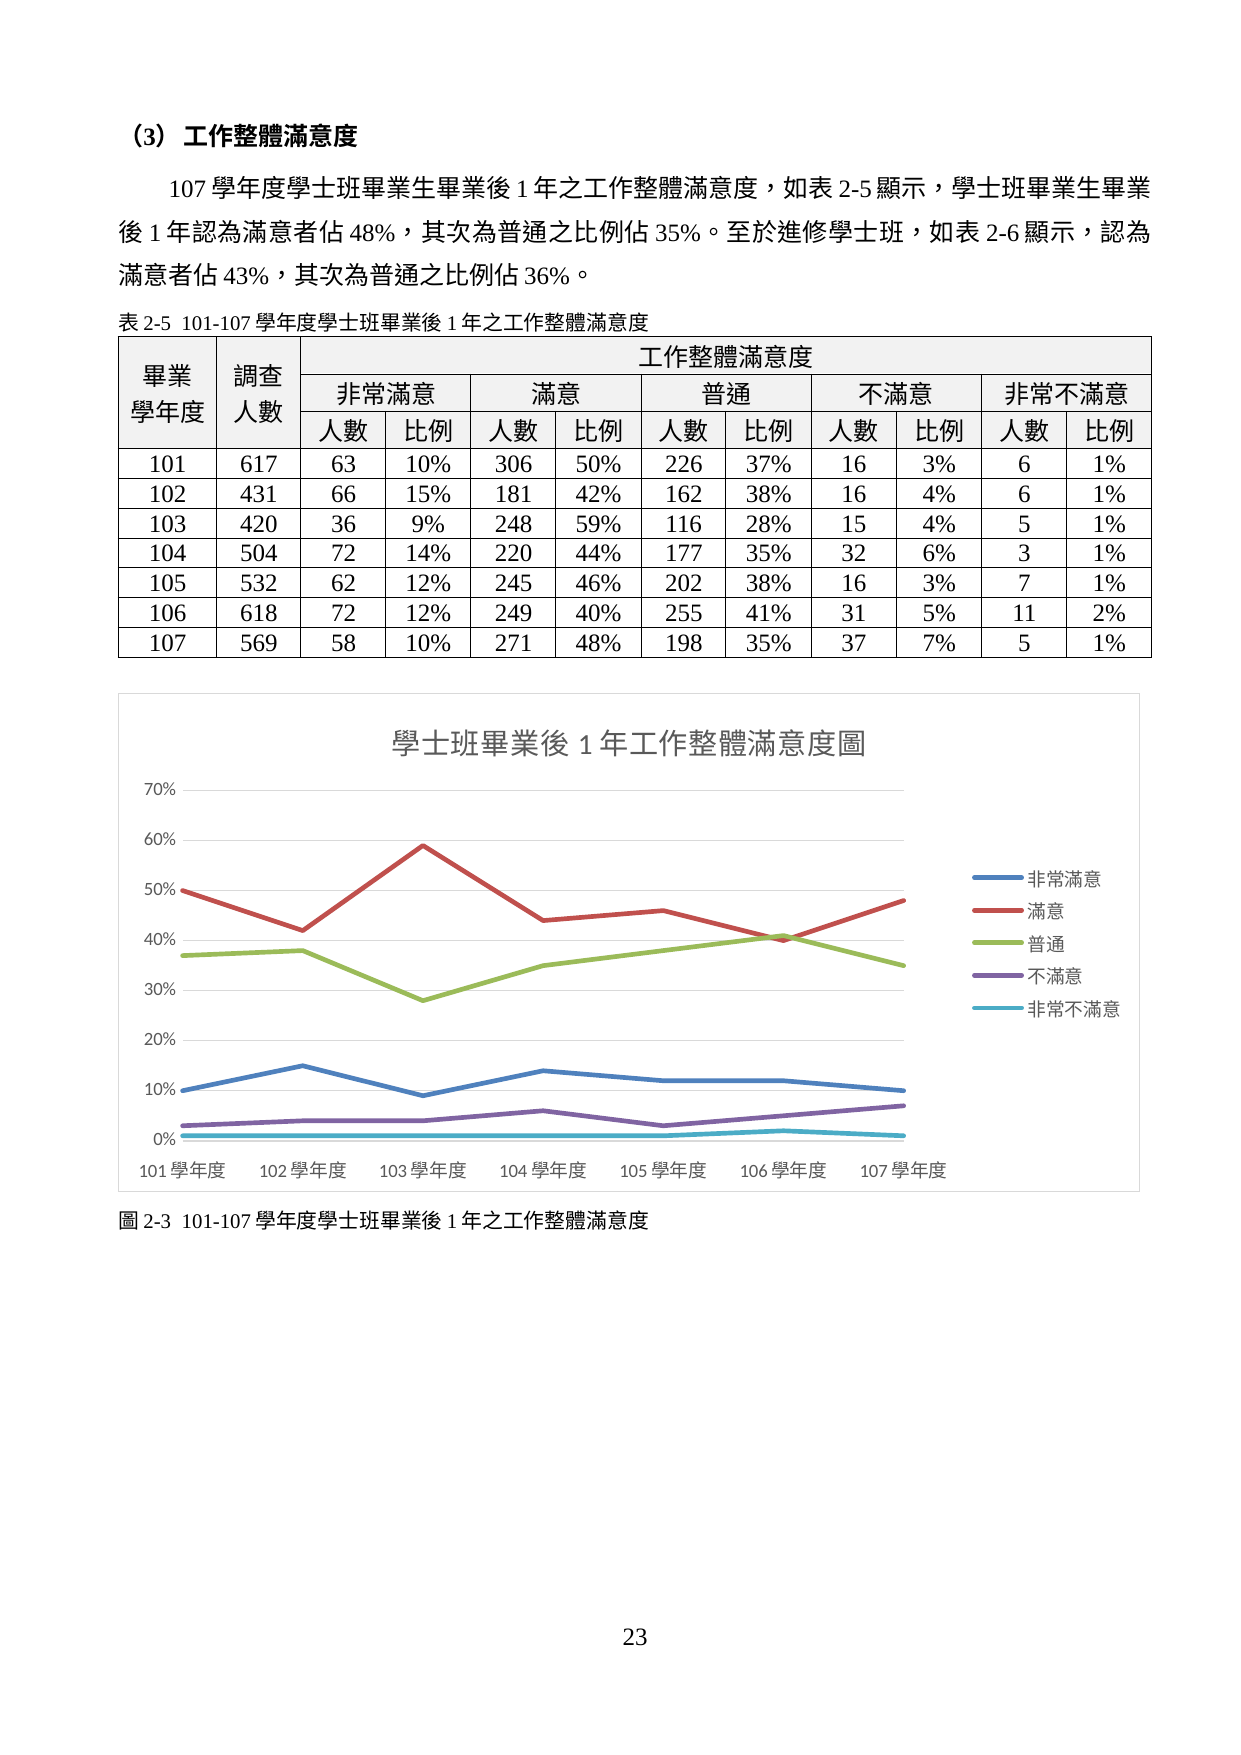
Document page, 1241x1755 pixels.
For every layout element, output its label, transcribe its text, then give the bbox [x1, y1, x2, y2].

table_cell 38% [726, 568, 811, 597]
table_cell 4% [897, 509, 981, 537]
table_cell 比例 [726, 412, 811, 448]
table_cell 6 [982, 449, 1066, 478]
text 107學年度學士班畢業生畢業後1年之工作整體滿意度，如表2-5顯示，學士班畢業生畢業後1年認為滿意者佔48%，其次為普通之比例佔35%。至於進修學士班，如表2-6顯示，認為滿意者佔43%，其次為普通之比例佔36%。 [118, 162, 1152, 293]
table_cell 249 [471, 598, 555, 627]
table_cell 3% [897, 568, 981, 597]
table_cell 46% [556, 568, 641, 597]
table_cell 36 [301, 509, 385, 537]
table_cell 1% [1067, 628, 1151, 657]
table_cell 6 [982, 479, 1066, 508]
table_cell 人數 [471, 412, 555, 448]
table_cell 16 [812, 449, 896, 478]
table_cell 比例 [556, 412, 641, 448]
list 工作整體滿意度 [118, 117, 1152, 153]
table_cell 非常滿意 [301, 375, 470, 411]
table_cell 198 [642, 628, 725, 657]
table_cell 7 [982, 568, 1066, 597]
table_cell 255 [642, 598, 725, 627]
table_cell 63 [301, 449, 385, 478]
table_cell 181 [471, 479, 555, 508]
table_cell 1% [1067, 449, 1151, 478]
table_cell 62 [301, 568, 385, 597]
table_cell 569 [217, 628, 300, 657]
table_cell 6% [897, 539, 981, 567]
table_cell 10% [386, 628, 470, 657]
table_cell 11 [982, 598, 1066, 627]
table_cell 107 [119, 628, 216, 657]
table_cell 15 [812, 509, 896, 537]
table_cell 15% [386, 479, 470, 508]
table_cell 16 [812, 568, 896, 597]
table_cell 1% [1067, 479, 1151, 508]
table_cell 44% [556, 539, 641, 567]
table_cell 32 [812, 539, 896, 567]
table_cell 66 [301, 479, 385, 508]
table_cell 271 [471, 628, 555, 657]
table_cell 非常不滿意 [982, 375, 1151, 411]
table_cell 人數 [982, 412, 1066, 448]
table_cell 162 [642, 479, 725, 508]
table_cell 431 [217, 479, 300, 508]
table_cell 40% [556, 598, 641, 627]
table_cell 人數 [812, 412, 896, 448]
table_cell 1% [1067, 509, 1151, 537]
table_cell 504 [217, 539, 300, 567]
table_cell 16 [812, 479, 896, 508]
table_cell 420 [217, 509, 300, 537]
table_cell 12% [386, 598, 470, 627]
table_cell 5% [897, 598, 981, 627]
table_cell 4% [897, 479, 981, 508]
table_cell 248 [471, 509, 555, 537]
table_cell 普通 [642, 375, 811, 411]
table_cell 245 [471, 568, 555, 597]
table_cell 177 [642, 539, 725, 567]
table_cell 48% [556, 628, 641, 657]
table_cell 比例 [386, 412, 470, 448]
table_cell 101 [119, 449, 216, 478]
table_cell 202 [642, 568, 725, 597]
table_cell 104 [119, 539, 216, 567]
table_cell 618 [217, 598, 300, 627]
table_cell 72 [301, 539, 385, 567]
table_cell 7% [897, 628, 981, 657]
table_cell 不滿意 [812, 375, 981, 411]
table_cell 617 [217, 449, 300, 478]
table_cell 37 [812, 628, 896, 657]
table_cell 人數 [301, 412, 385, 448]
table_header 調查 人數 [217, 337, 300, 448]
table_cell 58 [301, 628, 385, 657]
table_cell 人數 [642, 412, 725, 448]
table_cell 42% [556, 479, 641, 508]
text 表2-5 101-107學年度學士班畢業後1年之工作整體滿意度 [118, 306, 1152, 336]
table_cell 1% [1067, 539, 1151, 567]
table_cell 72 [301, 598, 385, 627]
table_cell 2% [1067, 598, 1151, 627]
table_cell 比例 [897, 412, 981, 448]
table_cell 3 [982, 539, 1066, 567]
table_cell 116 [642, 509, 725, 537]
table_cell 比例 [1067, 412, 1151, 448]
table_cell 105 [119, 568, 216, 597]
table_cell 50% [556, 449, 641, 478]
table_cell 10% [386, 449, 470, 478]
table_cell 103 [119, 509, 216, 537]
table_cell 9% [386, 509, 470, 537]
table_cell 38% [726, 479, 811, 508]
table_cell 12% [386, 568, 470, 597]
table_cell 滿意 [471, 375, 641, 411]
table_cell 1% [1067, 568, 1151, 597]
text 圖2-3 101-107學年度學士班畢業後1年之工作整體滿意度 [118, 1204, 1152, 1235]
table_cell 220 [471, 539, 555, 567]
table_cell 306 [471, 449, 555, 478]
table_cell 106 [119, 598, 216, 627]
table_cell 102 [119, 479, 216, 508]
table_header 畢業 學年度 [119, 337, 216, 448]
table_cell 5 [982, 509, 1066, 537]
table_cell 59% [556, 509, 641, 537]
table_cell 41% [726, 598, 811, 627]
table_cell 31 [812, 598, 896, 627]
table_cell 35% [726, 628, 811, 657]
table_cell 5 [982, 628, 1066, 657]
table_cell 35% [726, 539, 811, 567]
table_cell 3% [897, 449, 981, 478]
table_cell 226 [642, 449, 725, 478]
table_cell 28% [726, 509, 811, 537]
table_cell 14% [386, 539, 470, 567]
table_header 工作整體滿意度 [301, 337, 1151, 373]
table_cell 532 [217, 568, 300, 597]
table_cell 37% [726, 449, 811, 478]
